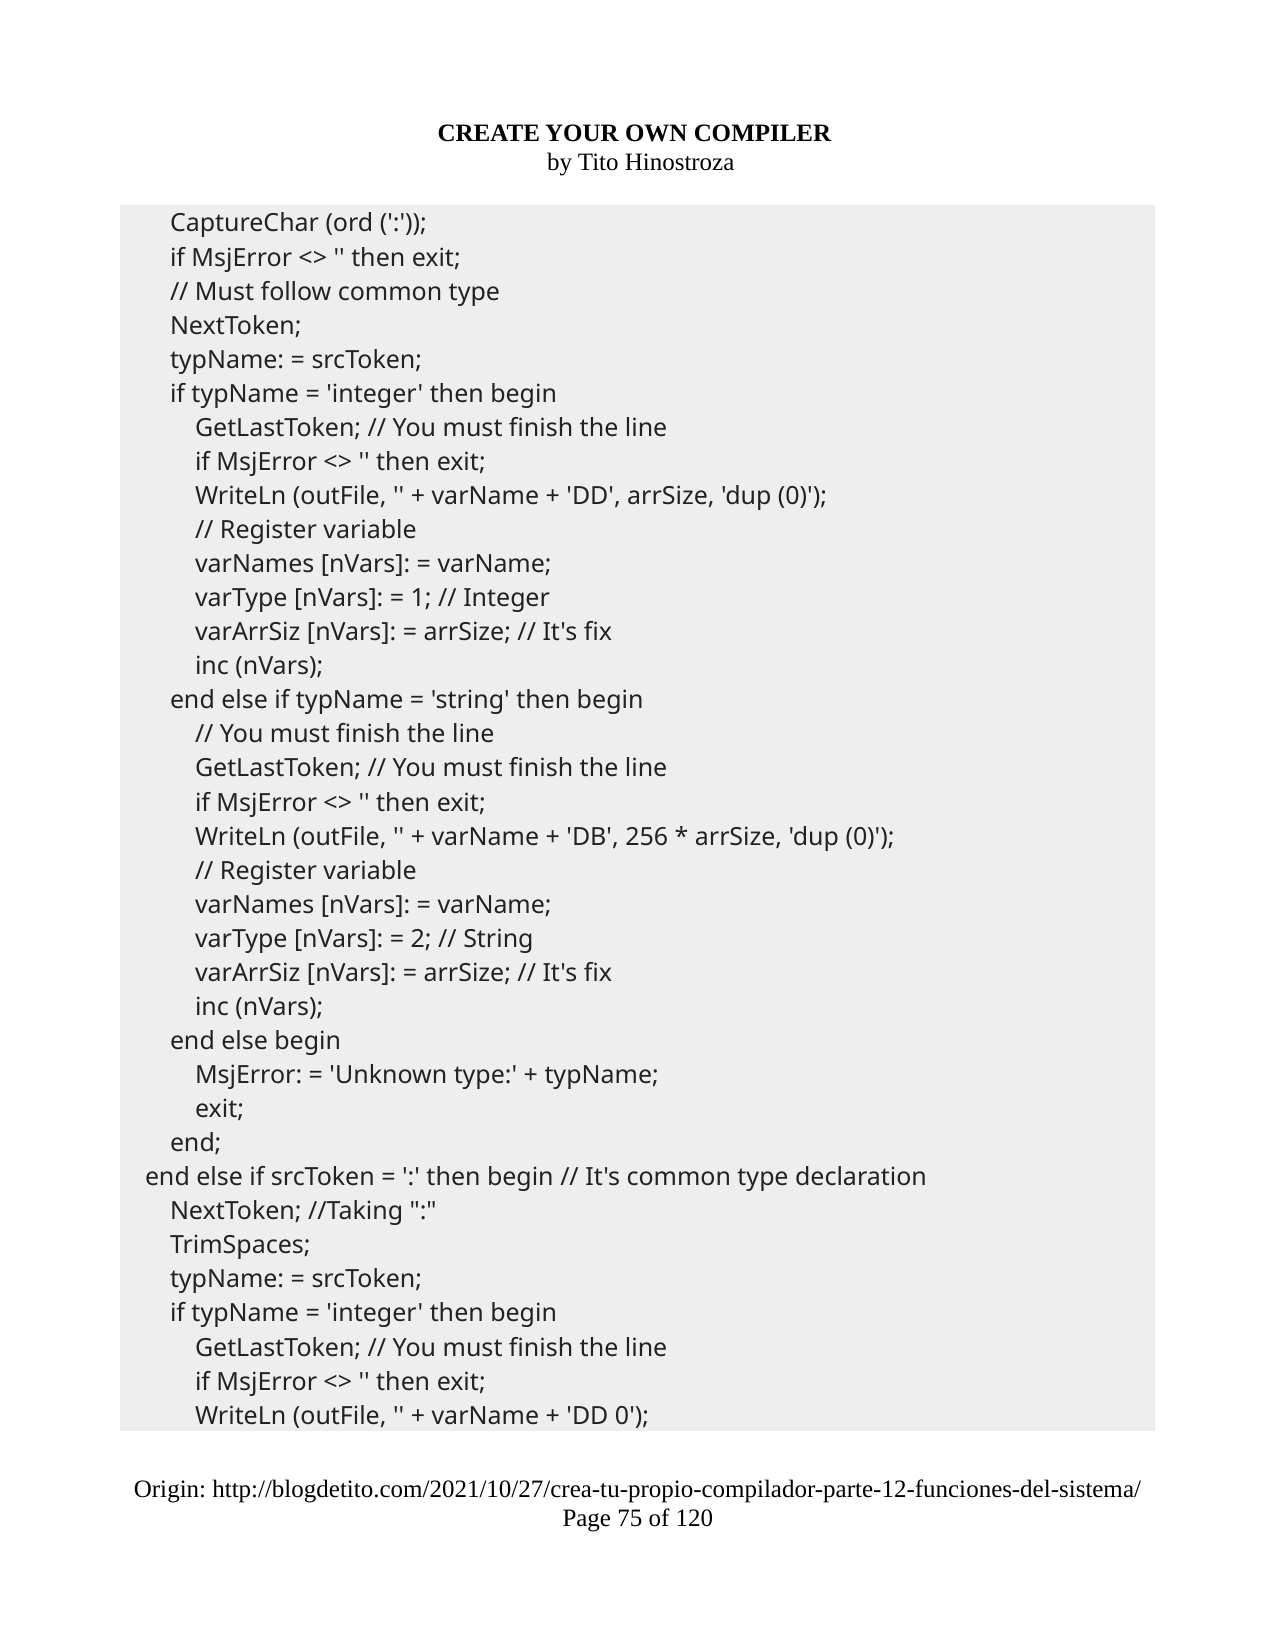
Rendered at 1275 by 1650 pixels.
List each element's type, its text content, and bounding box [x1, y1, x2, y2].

text varType [nVars]: = 2; // String [120, 920, 1155, 954]
text if MsjError <> '' then exit; [120, 239, 1155, 273]
text MsjError: = 'Unknown type:' + typName; [120, 1057, 1155, 1091]
text GetLastToken; // You must finish the line [120, 750, 1155, 784]
text varNames [nVars]: = varName; [120, 546, 1155, 580]
text end else if typName = 'string' then begin [120, 682, 1155, 716]
text varNames [nVars]: = varName; [120, 886, 1155, 920]
text WriteLn (outFile, '' + varName + 'DD', arrSize, 'dup (0)'); [120, 478, 1155, 512]
text typName: = srcToken; [120, 341, 1155, 375]
text TrimSpaces; [120, 1227, 1155, 1261]
text varArrSiz [nVars]: = arrSize; // It's fix [120, 614, 1155, 648]
text typName: = srcToken; [120, 1261, 1155, 1295]
text if MsjError <> '' then exit; [120, 784, 1155, 818]
text if MsjError <> '' then exit; [120, 443, 1155, 478]
text // Must follow common type [120, 273, 1155, 307]
text end; [120, 1125, 1155, 1159]
text CaptureChar (ord (':')); [120, 205, 1155, 239]
text varType [nVars]: = 1; // Integer [120, 580, 1155, 614]
text if typName = 'integer' then begin [120, 1295, 1155, 1329]
text end else begin [120, 1023, 1155, 1057]
text // Register variable [120, 852, 1155, 886]
text WriteLn (outFile, '' + varName + 'DD 0'); [120, 1397, 1155, 1431]
text inc (nVars); [120, 988, 1155, 1023]
text GetLastToken; // You must finish the line [120, 409, 1155, 443]
text NextToken; [120, 307, 1155, 341]
text GetLastToken; // You must finish the line [120, 1329, 1155, 1363]
text if MsjError <> '' then exit; [120, 1363, 1155, 1397]
text NextToken; //Taking ":" [120, 1193, 1155, 1227]
text // You must finish the line [120, 716, 1155, 750]
text if typName = 'integer' then begin [120, 375, 1155, 409]
text WriteLn (outFile, '' + varName + 'DB', 256 * arrSize, 'dup (0)'); [120, 818, 1155, 852]
text varArrSiz [nVars]: = arrSize; // It's fix [120, 954, 1155, 988]
text // Register variable [120, 512, 1155, 546]
text exit; [120, 1091, 1155, 1125]
text inc (nVars); [120, 648, 1155, 682]
text end else if srcToken = ':' then begin // It's common type declaration [120, 1159, 1155, 1193]
